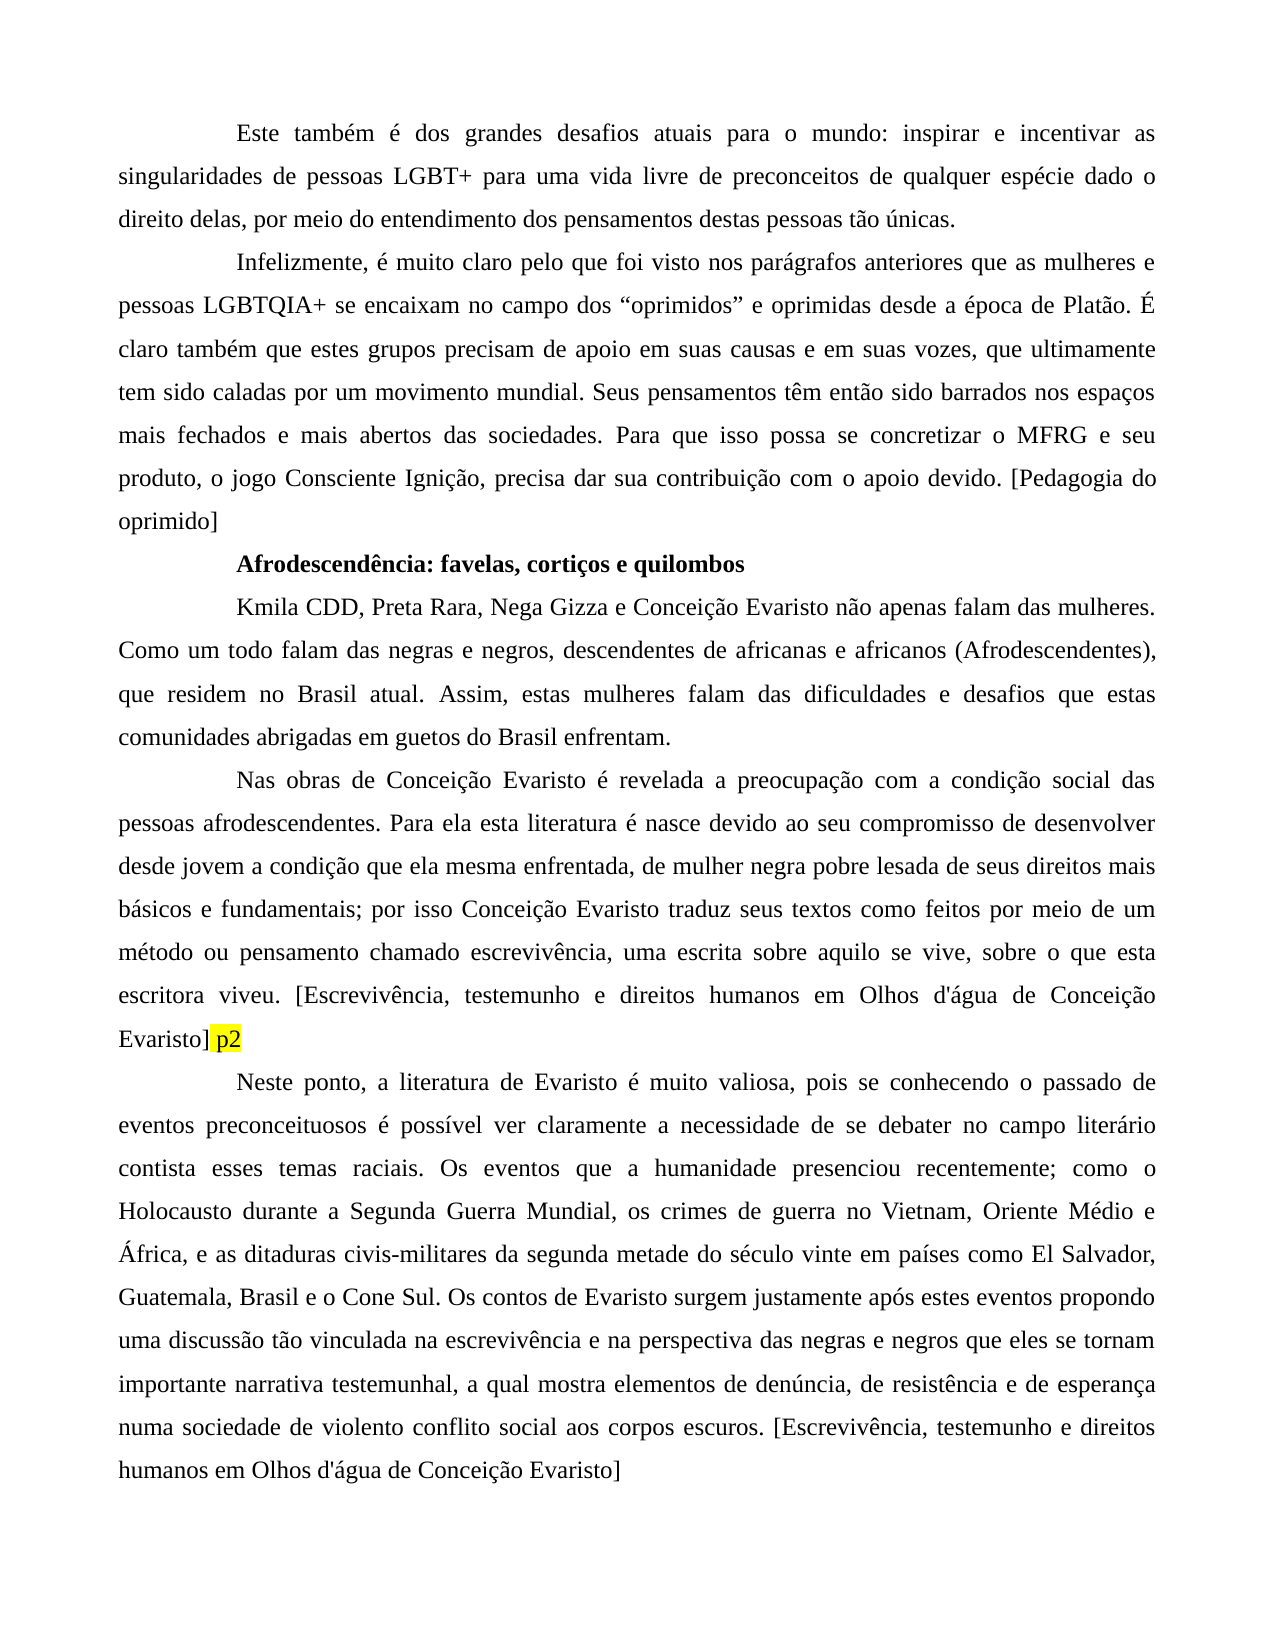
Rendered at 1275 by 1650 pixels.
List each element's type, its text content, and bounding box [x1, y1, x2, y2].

text Afrodescendência: favelas, cortiços e quilombos [118, 549, 1157, 578]
text Nas obras de Conceição Evaristo é revelada a preocupação com a condição social das pessoas afrodescendentes. Para ela esta literatura é nasce devido ao seu compromisso de desenvolver desde jovem a condição que ela mesma enfrentada, de mulher negra pobre lesada de seus direitos mais básicos e fundamentais; por isso Conceição Evaristo traduz seus textos como feitos por meio de um método ou pensamento chamado escrevivência, uma escrita sobre aquilo se vive, sobre o que esta escritora viveu. [Escrevivência, testemunho e direitos humanos em Olhos d'água de Conceição Evaristo] p2 [118, 765, 1157, 1052]
text Este também é dos grandes desafios atuais para o mundo: inspirar e incentivar as singularidades de pessoas LGBT+ para uma vida livre de preconceitos de qualquer espécie dado o direito delas, por meio do entendimento dos pensamentos destas pessoas tão únicas. [118, 118, 1157, 233]
text Neste ponto, a literatura de Evaristo é muito valiosa, pois se conhecendo o passado de eventos preconceituosos é possível ver claramente a necessidade de se debater no campo literário contista esses temas raciais. Os eventos que a humanidade presenciou recentemente; como o Holocausto durante a Segunda Guerra Mundial, os crimes de guerra no Vietnam, Oriente Médio e África, e as ditaduras civis-militares da segunda metade do século vinte em países como El Salvador, Guatemala, Brasil e o Cone Sul. Os contos de Evaristo surgem justamente após estes eventos propondo uma discussão tão vinculada na escrevivência e na perspectiva das negras e negros que eles se tornam importante narrativa testemunhal, a qual mostra elementos de denúncia, de resistência e de esperança numa sociedade de violento conflito social aos corpos escuros. [Escrevivência, testemunho e direitos humanos em Olhos d'água de Conceição Evaristo] [118, 1067, 1157, 1484]
text Kmila CDD, Preta Rara, Nega Gizza e Conceição Evaristo não apenas falam das mulheres. Como um todo falam das negras e negros, descendentes de africanas e africanos (Afrodescendentes), que residem no Brasil atual. Assim, estas mulheres falam das dificuldades e desafios que estas comunidades abrigadas em guetos do Brasil enfrentam. [118, 592, 1157, 751]
text Infelizmente, é muito claro pelo que foi visto nos parágrafos anteriores que as mulheres e pessoas LGBTQIA+ se encaixam no campo dos “oprimidos” e oprimidas desde a época de Platão. É claro também que estes grupos precisam de apoio em suas causas e em suas vozes, que ultimamente tem sido caladas por um movimento mundial. Seus pensamentos têm então sido barrados nos espaços mais fechados e mais abertos das sociedades. Para que isso possa se concretizar o MFRG e seu produto, o jogo Consciente Ignição, precisa dar sua contribuição com o apoio devido. [Pedagogia do oprimido] [118, 247, 1157, 535]
